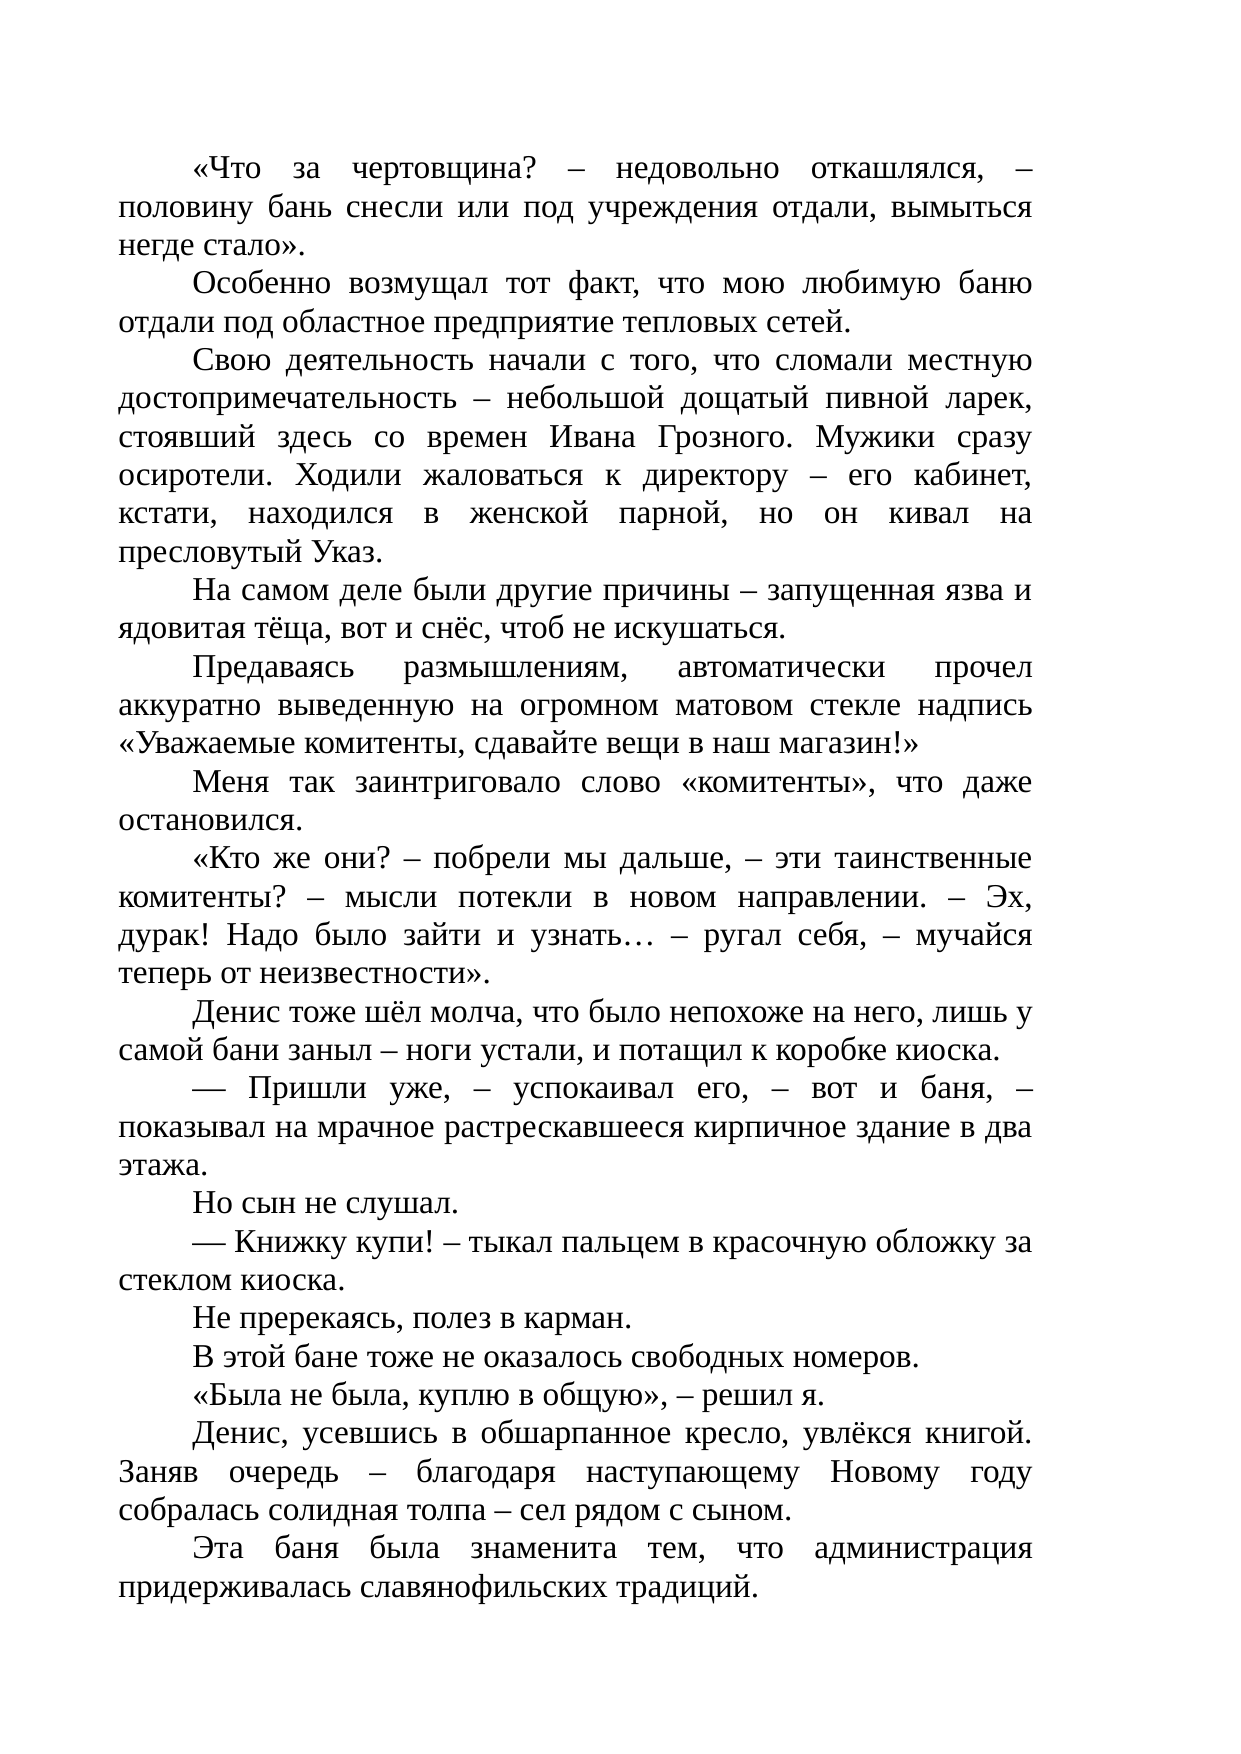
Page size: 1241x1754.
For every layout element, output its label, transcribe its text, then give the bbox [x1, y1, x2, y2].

text — Пришли уже, – успокаивал его, – вот и баня, – показывал на мрачное растрескавшееся кирпичное здание в два этажа. [118, 1068, 1033, 1183]
text Свою деятельность начали с того, что сломали местную достопримечательность – небольшой дощатый пивной ларек, стоявший здесь со времен Ивана Грозного. Мужики сразу осиротели. Ходили жаловаться к директору – его кабинет, кстати, находился в женской парной, но он кивал на пресловутый Указ. [118, 339, 1033, 569]
text «Что за чертовщина? – недовольно откашлялся, – половину бань снесли или под учреждения отдали, вымыться негде стало». [118, 148, 1033, 263]
text На самом деле были другие причины – запущенная язва и ядовитая тёща, вот и снёс, чтоб не искушаться. [118, 569, 1033, 646]
text «Кто же они? – побрели мы дальше, – эти таинственные комитенты? – мысли потекли в новом направлении. – Эх, дурак! Надо было зайти и узнать… – ругал себя, – мучайся теперь от неизвестности». [118, 838, 1033, 991]
text «Была не была, куплю в общую», – решил я. [118, 1374, 1033, 1413]
text Особенно возмущал тот факт, что мою любимую баню отдали под областное предприятие тепловых сетей. [118, 263, 1033, 339]
text Не пререкаясь, полез в карман. [118, 1298, 1033, 1336]
text Предаваясь размышлениям, автоматически прочел аккуратно выведенную на огромном матовом стекле надпись «Уважаемые комитенты, сдавайте вещи в наш магазин!» [118, 646, 1033, 761]
text Денис тоже шёл молча, что было непохоже на него, лишь у самой бани заныл – ноги устали, и потащил к коробке киоска. [118, 991, 1033, 1068]
text Денис, усевшись в обшарпанное кресло, увлёкся книгой. Заняв очередь – благодаря наступающему Новому году собралась солидная толпа – сел рядом с сыном. [118, 1413, 1033, 1528]
text В этой бане тоже не оказалось свободных номеров. [118, 1336, 1033, 1374]
text Меня так заинтриговало слово «комитенты», что даже остановился. [118, 761, 1033, 838]
text Эта баня была знаменита тем, что администрация придерживалась славянофильских традиций. [118, 1528, 1033, 1604]
text Но сын не слушал. [118, 1183, 1033, 1221]
text — Книжку купи! – тыкал пальцем в красочную обложку за стеклом киоска. [118, 1221, 1033, 1298]
